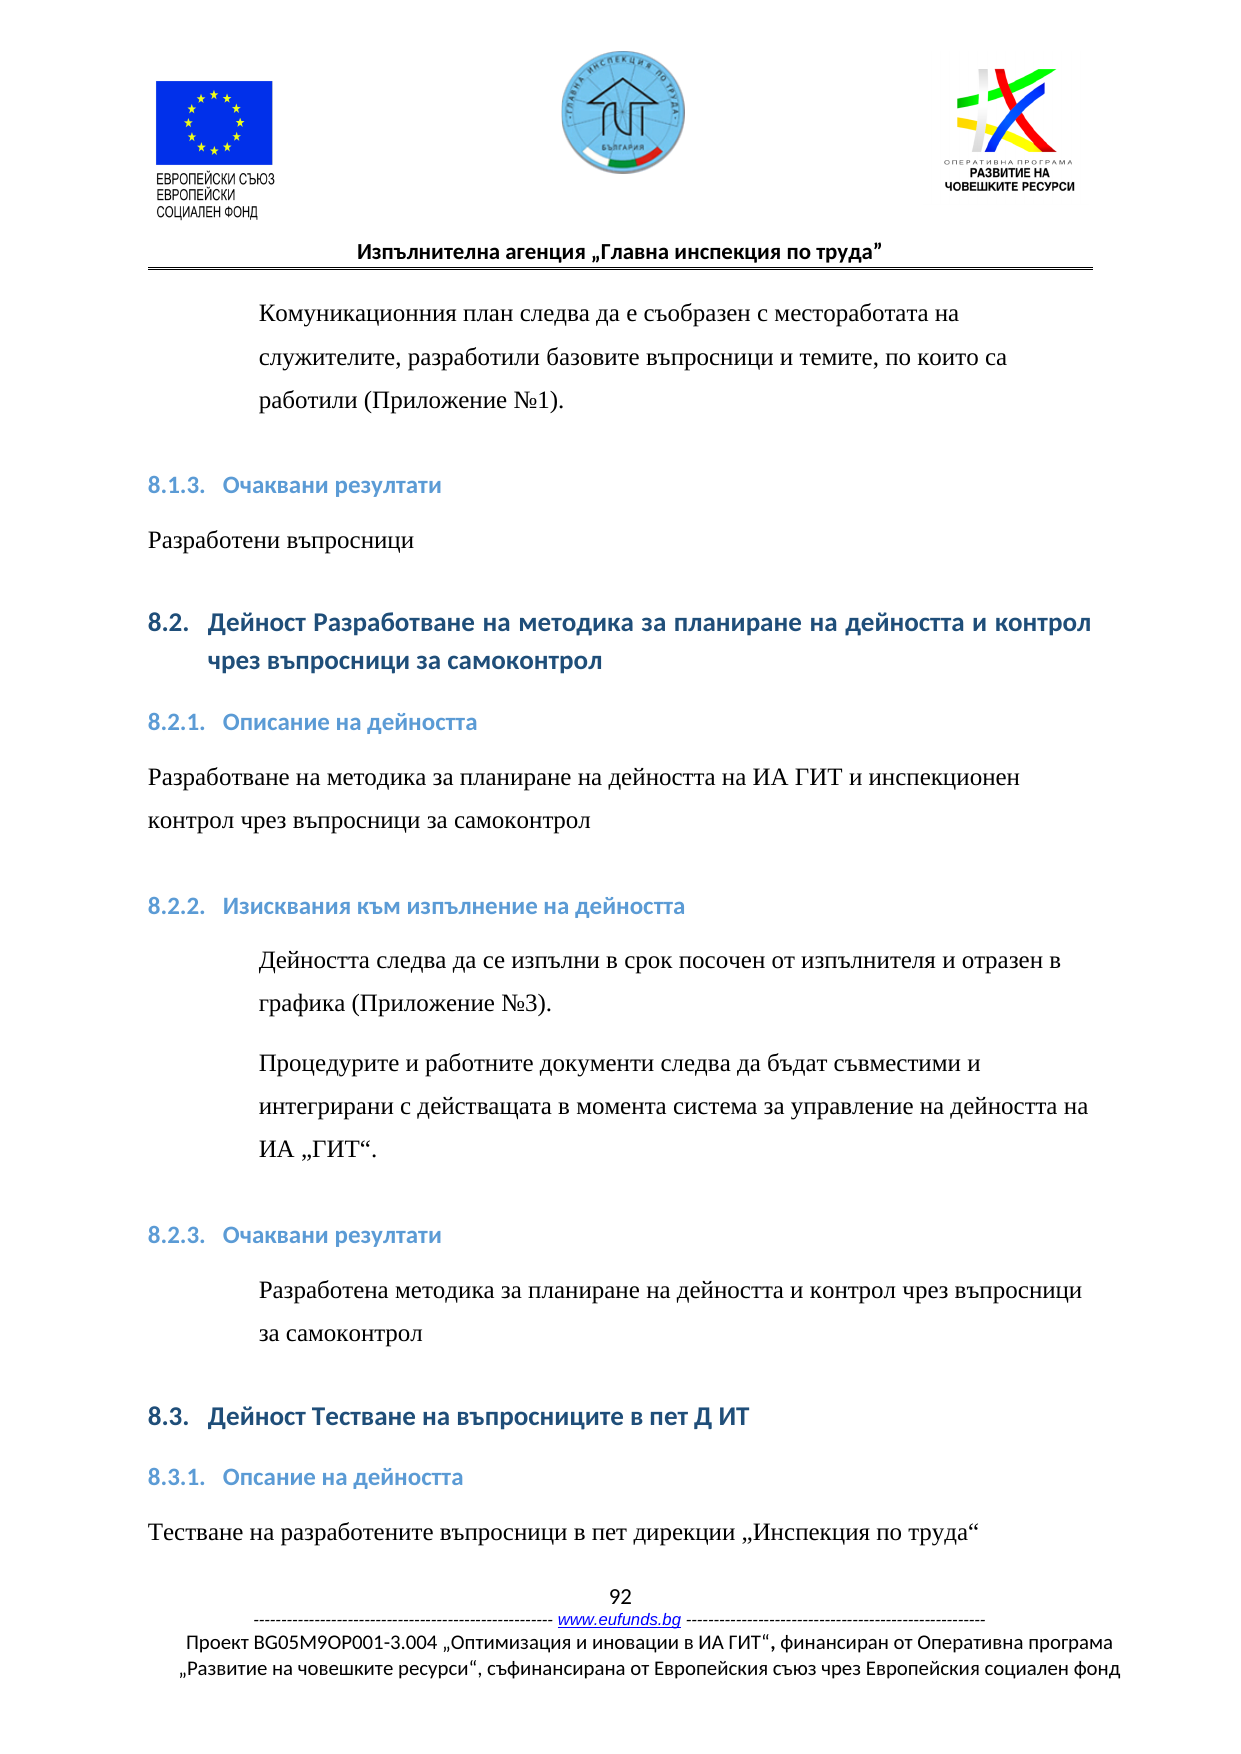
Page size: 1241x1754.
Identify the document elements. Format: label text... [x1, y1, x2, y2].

text Тестване на разработените въпросници в пет дирекции „Инспекция по труда“ [148, 1517, 1093, 1546]
text Процедурите и работните документи следва да бъдат съвместими и интегрирани с действащата в момента система за управление на дейността на ИА „ГИТ“. [258, 1048, 1093, 1163]
subtitle Очаквани резултати [148, 1219, 1093, 1250]
subtitle Дейност Разработване на методика за планиране на дейността и контрол чрез въпросници за самоконтрол [148, 606, 1093, 677]
subtitle Опсание на дейността [148, 1462, 1093, 1492]
text Разработена методика за планиране на дейността и контрол чрез въпросници за самоконтрол [258, 1275, 1093, 1347]
subtitle Дейност Тестване на въпросниците в пет Д ИТ [148, 1399, 1093, 1432]
text Разработване на методика за планиране на дейността на ИА ГИТ и инспекционен контрол чрез въпросници за самоконтрол [148, 762, 1093, 834]
subtitle Изисквания към изпълнение на дейността [148, 890, 1093, 920]
text Комуникационния план следва да е съобразен с местоработата на служителите, разработили базовите въпросници и темите, по които са работили (Приложение №1). [258, 298, 1093, 413]
text Дейността следва да се изпълни в срок посочен от изпълнителя и отразен в графика (Приложение №3). [258, 945, 1093, 1017]
text Разработени въпросници [148, 525, 1093, 554]
subtitle Очаквани резултати [148, 469, 1093, 500]
subtitle Описание на дейността [148, 706, 1093, 737]
